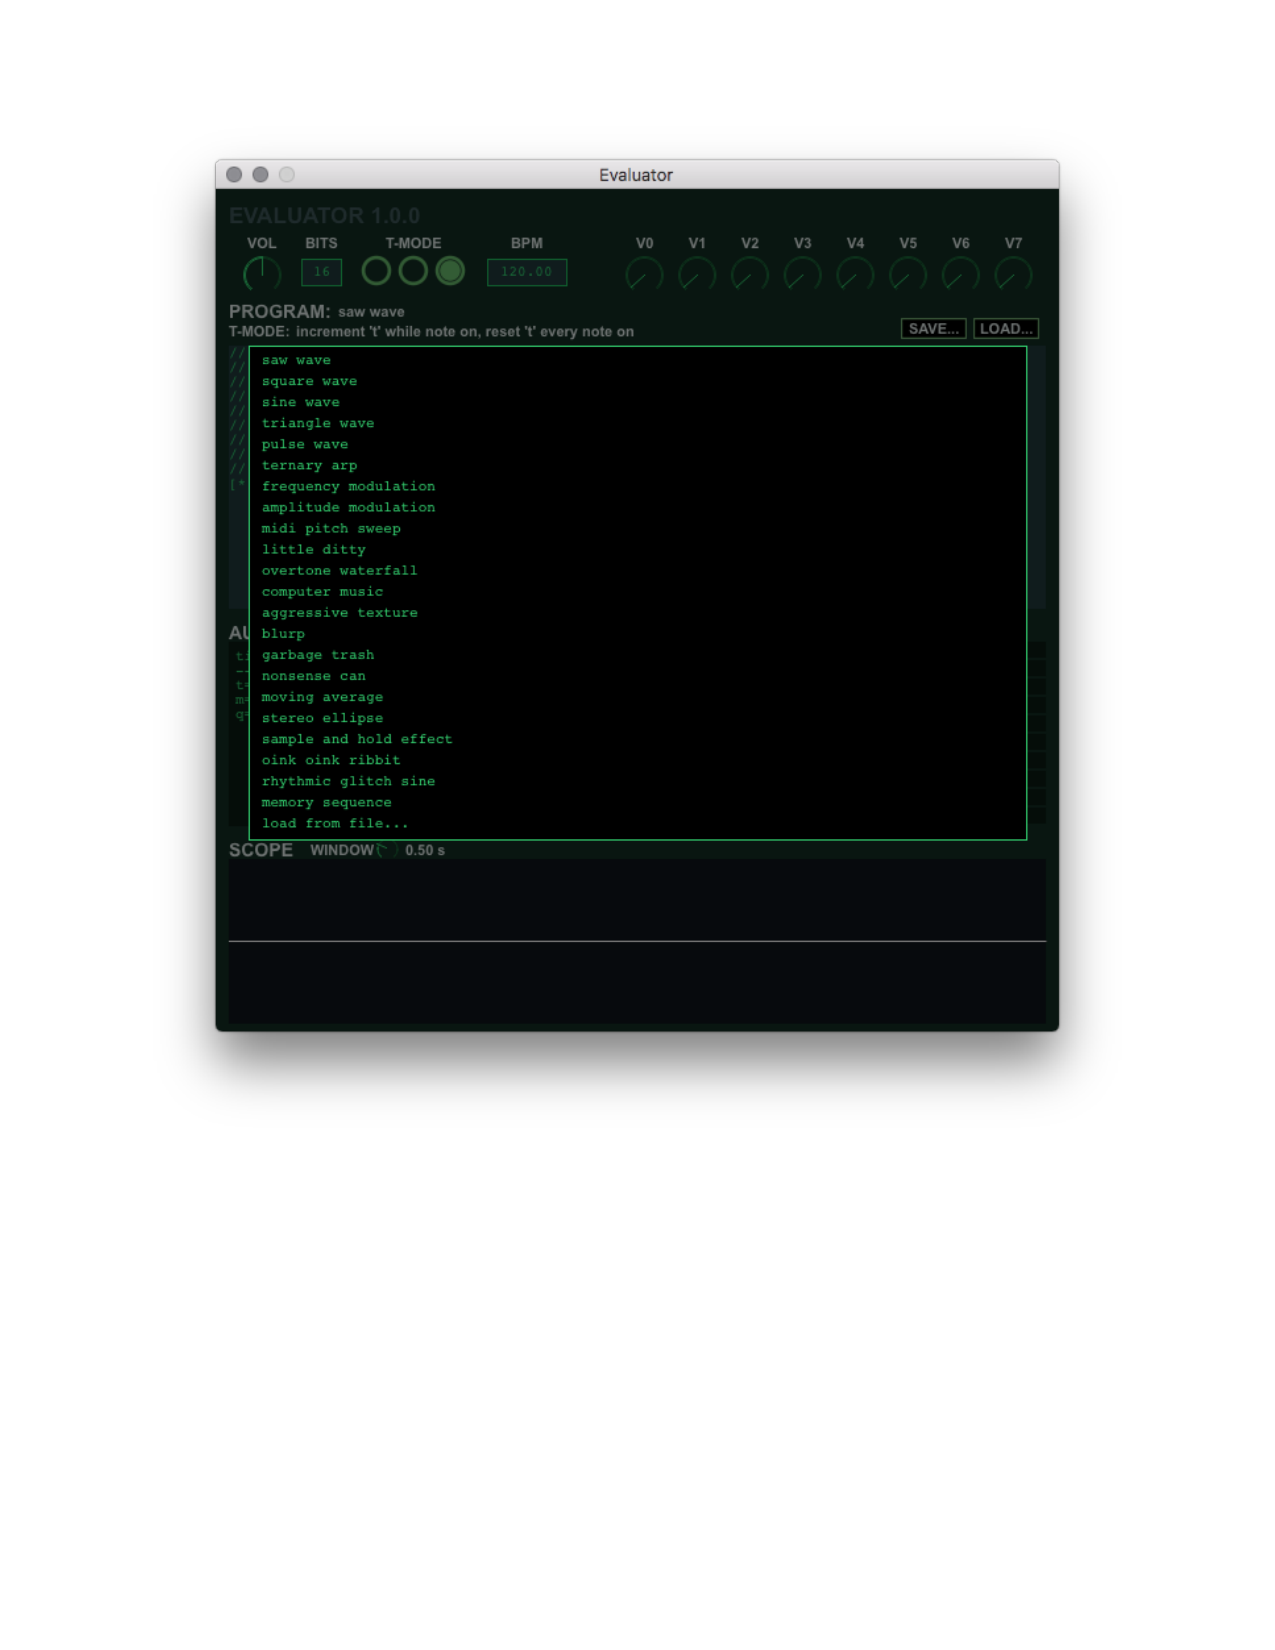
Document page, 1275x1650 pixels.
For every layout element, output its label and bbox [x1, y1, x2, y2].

picture [142, 118, 1133, 1137]
